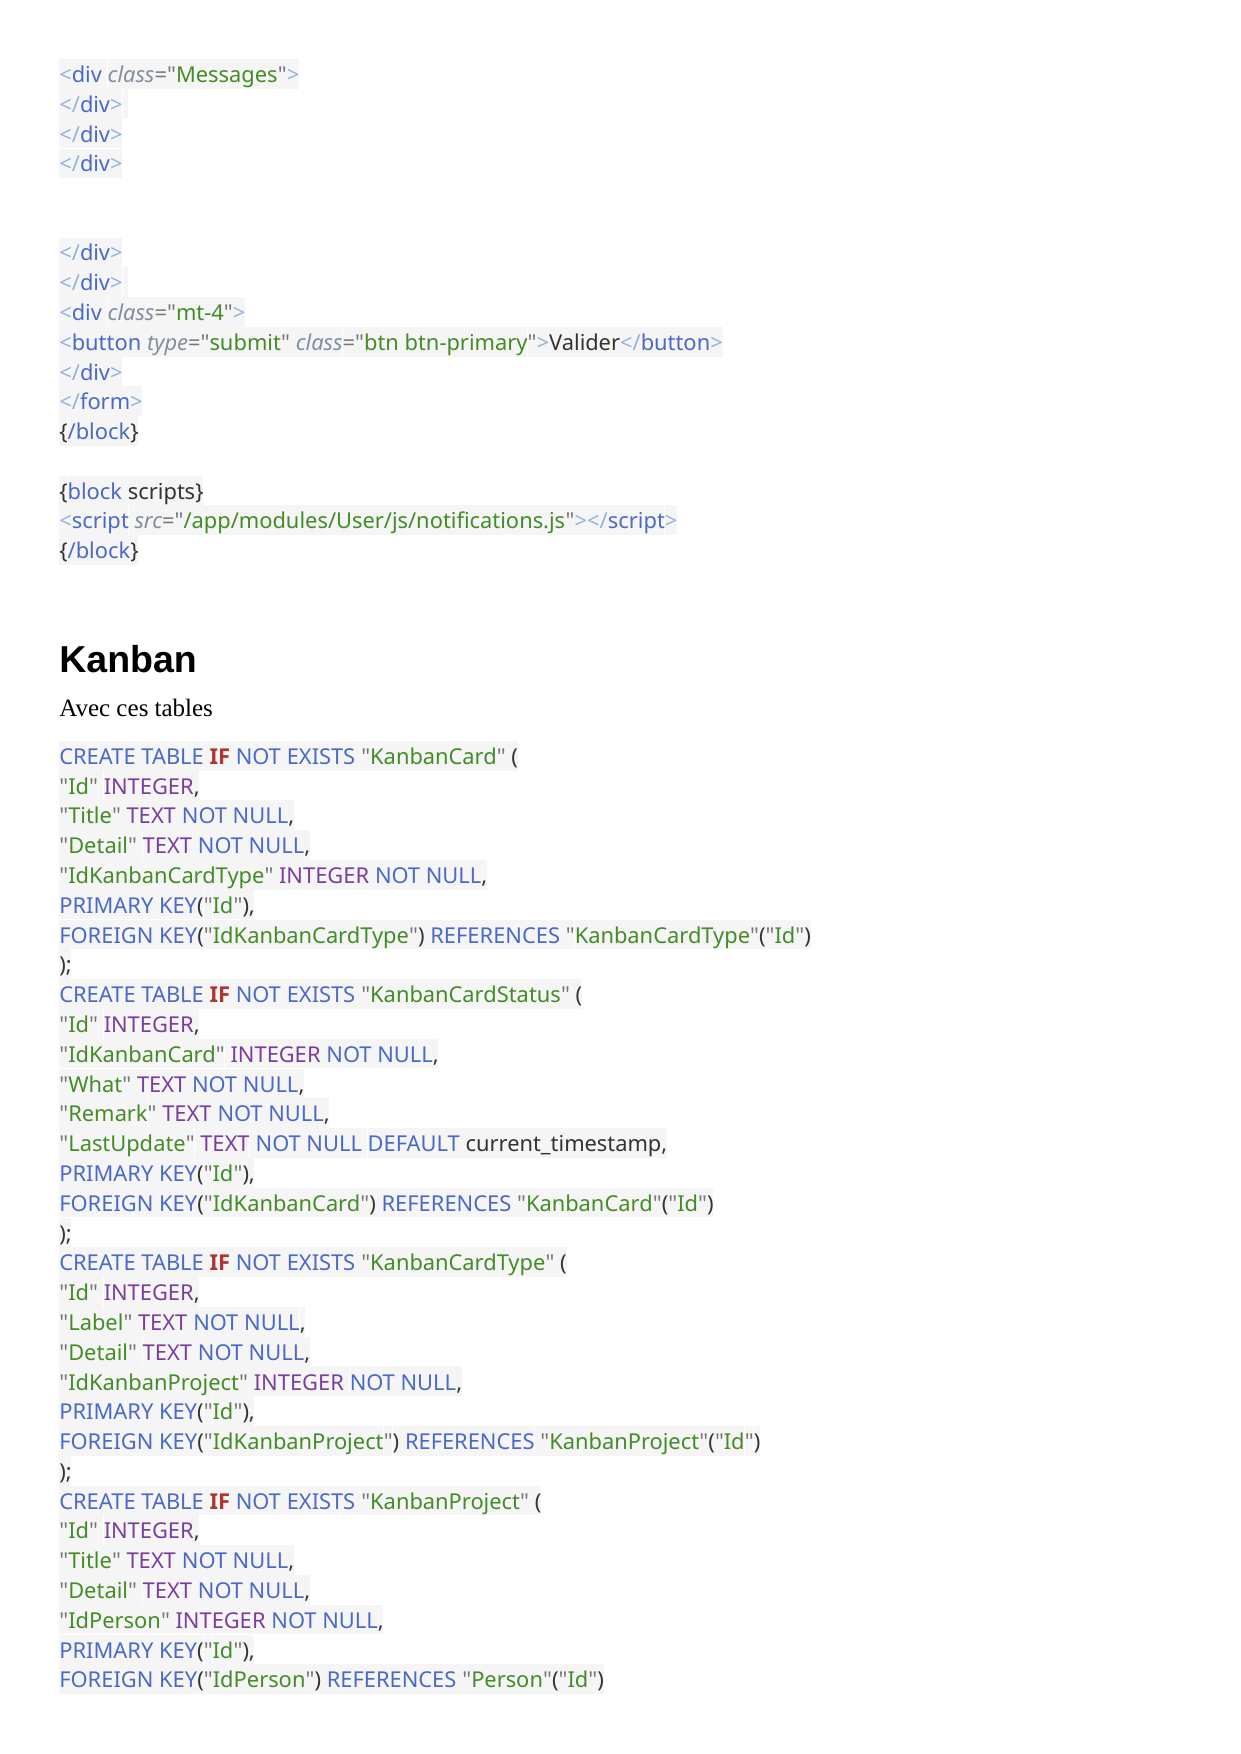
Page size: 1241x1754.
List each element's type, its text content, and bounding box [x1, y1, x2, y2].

text "IdPerson" INTEGER NOT NULL, [59, 1605, 1181, 1634]
text CREATE TABLE IF NOT EXISTS "KanbanCardType" ( [59, 1247, 1181, 1277]
text ); [59, 949, 1181, 979]
text CREATE TABLE IF NOT EXISTS "KanbanCardStatus" ( [59, 979, 1181, 1009]
text </form> [59, 386, 1181, 416]
text </div> [59, 267, 1181, 297]
text "IdKanbanCardType" INTEGER NOT NULL, [59, 860, 1181, 890]
text "LastUpdate" TEXT NOT NULL DEFAULT current_timestamp, [59, 1128, 1181, 1158]
text FOREIGN KEY("IdKanbanCard") REFERENCES "KanbanCard"("Id") [59, 1188, 1181, 1217]
text </div> [59, 357, 1181, 386]
text "Title" TEXT NOT NULL, [59, 800, 1181, 830]
text PRIMARY KEY("Id"), [59, 1158, 1181, 1188]
text "Detail" TEXT NOT NULL, [59, 1575, 1181, 1605]
text "Id" INTEGER, [59, 1277, 1181, 1307]
text ); [59, 1217, 1181, 1247]
text PRIMARY KEY("Id"), [59, 890, 1181, 919]
text FOREIGN KEY("IdKanbanProject") REFERENCES "KanbanProject"("Id") [59, 1426, 1181, 1456]
text "Id" INTEGER, [59, 1009, 1181, 1039]
text CREATE TABLE IF NOT EXISTS "KanbanCard" ( [59, 741, 1181, 771]
text </div> [59, 237, 1181, 267]
text "IdKanbanProject" INTEGER NOT NULL, [59, 1366, 1181, 1396]
text <div class="mt-4"> [59, 297, 1181, 327]
text {block scripts} [59, 476, 1181, 505]
text <button type="submit" class="btn btn-primary">Valider</button> [59, 327, 1181, 357]
text "Remark" TEXT NOT NULL, [59, 1098, 1181, 1128]
text "Detail" TEXT NOT NULL, [59, 1337, 1181, 1366]
text <script src="/app/modules/User/js/notifications.js"></script> [59, 505, 1181, 535]
text PRIMARY KEY("Id"), [59, 1634, 1181, 1664]
text "What" TEXT NOT NULL, [59, 1068, 1181, 1098]
text ); [59, 1456, 1181, 1486]
text "Id" INTEGER, [59, 771, 1181, 800]
text "Detail" TEXT NOT NULL, [59, 830, 1181, 860]
subtitle Kanban [59, 638, 1181, 681]
text "Label" TEXT NOT NULL, [59, 1307, 1181, 1337]
text CREATE TABLE IF NOT EXISTS "KanbanProject" ( [59, 1486, 1181, 1515]
text "Title" TEXT NOT NULL, [59, 1545, 1181, 1575]
text "IdKanbanCard" INTEGER NOT NULL, [59, 1039, 1181, 1068]
text {/block} [59, 535, 1181, 565]
text FOREIGN KEY("IdPerson") REFERENCES "Person"("Id") [59, 1664, 1181, 1694]
text </div> [59, 148, 1181, 178]
text "Id" INTEGER, [59, 1515, 1181, 1545]
text </div> [59, 89, 1181, 119]
text FOREIGN KEY("IdKanbanCardType") REFERENCES "KanbanCardType"("Id") [59, 919, 1181, 949]
text </div> [59, 119, 1181, 148]
text PRIMARY KEY("Id"), [59, 1396, 1181, 1426]
text Avec ces tables [59, 693, 1181, 722]
text {/block} [59, 416, 1181, 446]
text <div class="Messages"> [59, 59, 1181, 89]
